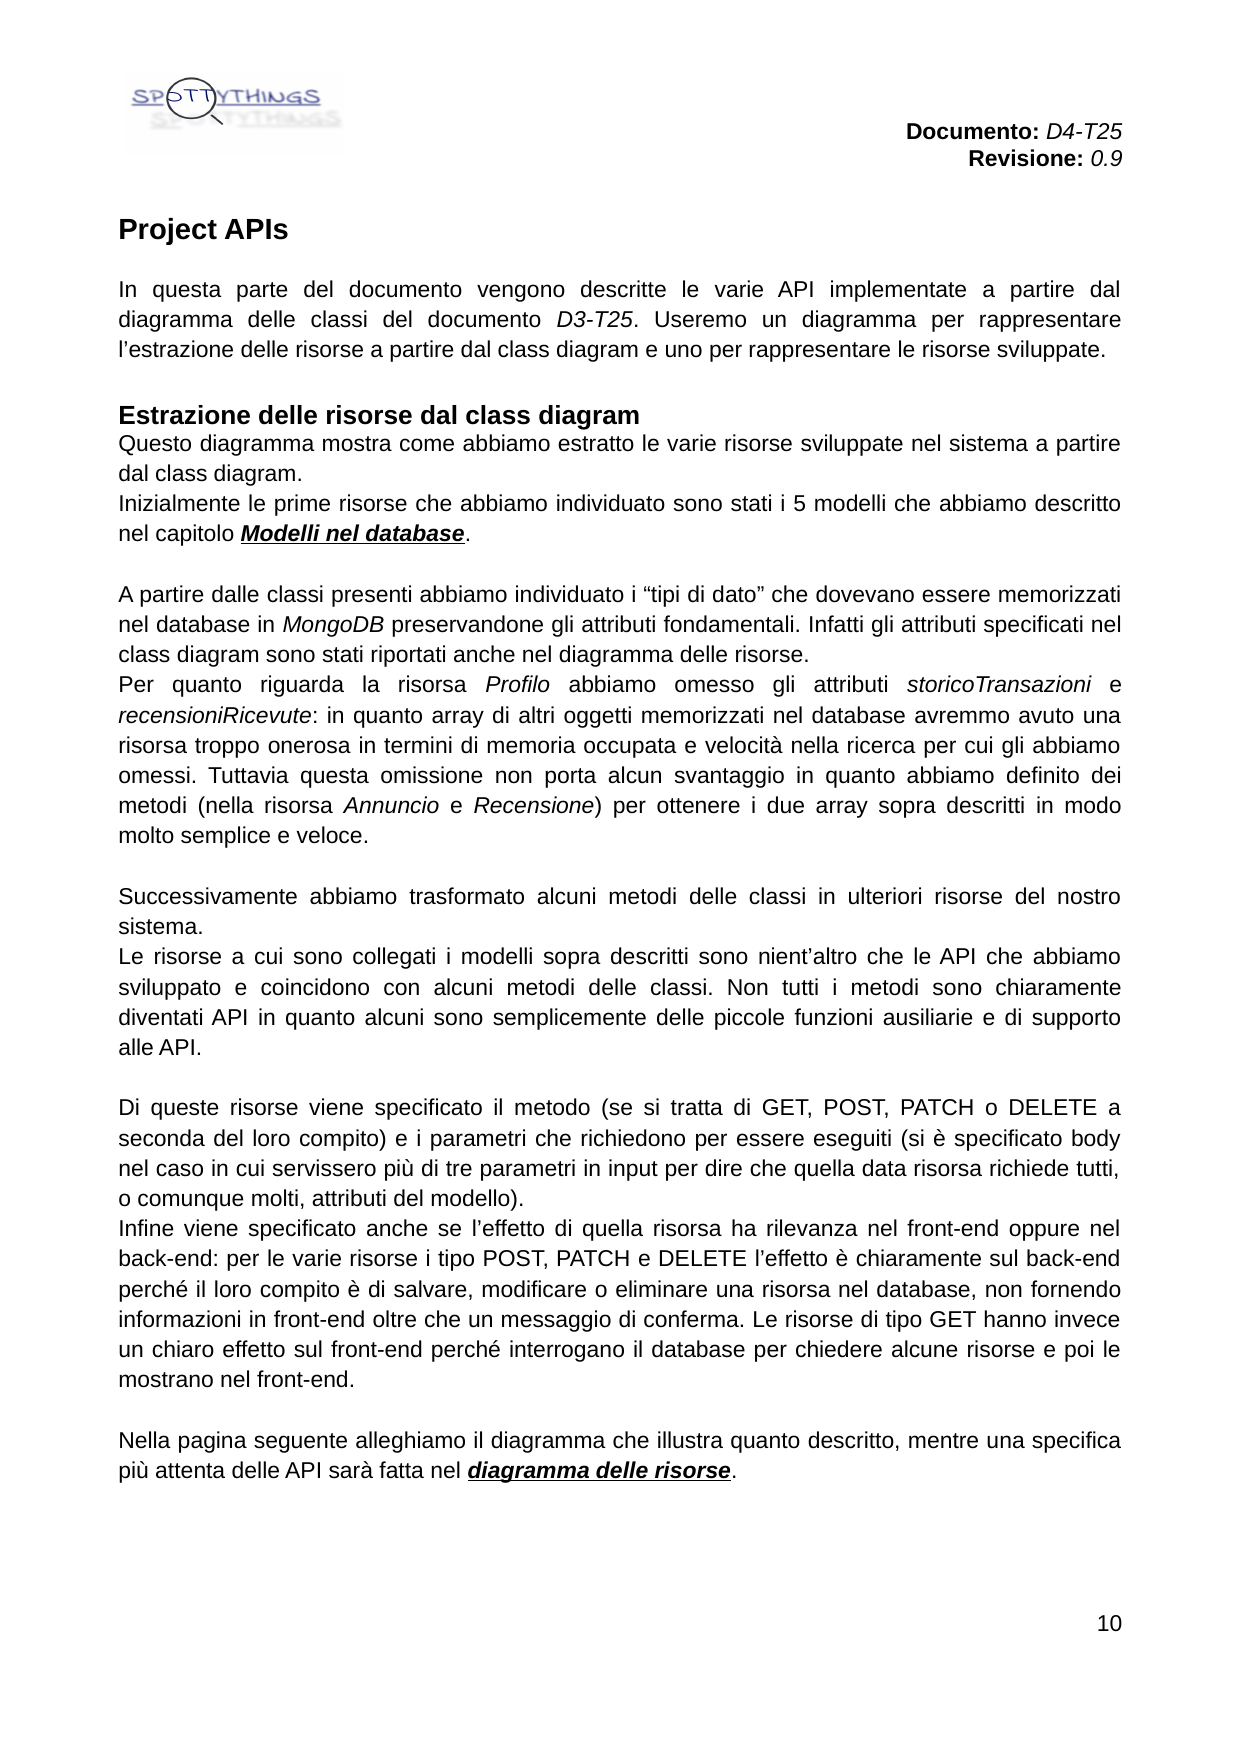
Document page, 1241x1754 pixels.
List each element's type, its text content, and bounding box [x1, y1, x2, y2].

text In questa parte del documento vengono descritte le varie API implementate a partire dal diagramma delle classi del documento D3-T25. Useremo un diagramma per rappresentare l’estrazione delle risorse a partire dal class diagram e uno per rappresentare le risorse sviluppate. [118, 276, 1122, 363]
text Inizialmente le prime risorse che abbiamo individuato sono stati i 5 modelli che abbiamo descritto nel capitolo Modelli nel database. [118, 490, 1122, 547]
picture [123, 73, 345, 156]
text Per quanto riguarda la risorsa Profilo abbiamo omesso gli attributi storicoTransazioni e recensioniRicevute: in quanto array di altri oggetti memorizzati nel database avremmo avuto una risorsa troppo onerosa in termini di memoria occupata e velocità nella ricerca per cui gli abbiamo omessi. Tuttavia questa omissione non porta alcun svantaggio in quanto abbiamo definito dei metodi (nella risorsa Annuncio e Recensione) per ottenere i due array sopra descritti in modo molto semplice e veloce. [118, 671, 1122, 849]
text Infine viene specificato anche se l’effetto di quella risorsa ha rilevanza nel front-end oppure nel back-end: per le varie risorse i tipo POST, PATCH e DELETE l’effetto è chiaramente sul back-end perché il loro compito è di salvare, modificare o eliminare una risorsa nel database, non fornendo informazioni in front-end oltre che un messaggio di conferma. Le risorse di tipo GET hanno invece un chiaro effetto sul front-end perché interrogano il database per chiedere alcune risorse e poi le mostrano nel front-end. [118, 1215, 1122, 1393]
subtitle Project APIs [118, 212, 1122, 246]
text Questo diagramma mostra come abbiamo estratto le varie risorse sviluppate nel sistema a partire dal class diagram. [118, 430, 1122, 486]
text Successivamente abbiamo trasformato alcuni metodi delle classi in ulteriori risorse del nostro sistema. [118, 883, 1122, 939]
text Le risorse a cui sono collegati i modelli sopra descritti sono nient’altro che le API che abbiamo sviluppato e coincidono con alcuni metodi delle classi. Non tutti i metodi sono chiaramente diventati API in quanto alcuni sono semplicemente delle piccole funzioni ausiliarie e di supporto alle API. [118, 943, 1122, 1060]
text A partire dalle classi presenti abbiamo individuato i “tipi di dato” che dovevano essere memorizzati nel database in MongoDB preservandone gli attributi fondamentali. Infatti gli attributi specificati nel class diagram sono stati riportati anche nel diagramma delle risorse. [118, 581, 1122, 668]
text Di queste risorse viene specificato il metodo (se si tratta di GET, POST, PATCH o DELETE a seconda del loro compito) e i parametri che richiedono per essere eseguiti (si è specificato body nel caso in cui servissero più di tre parametri in input per dire che quella data risorsa richiede tutti, o comunque molti, attributi del modello). [118, 1094, 1122, 1211]
subtitle Estrazione delle risorse dal class diagram [118, 399, 1122, 430]
text Nella pagina seguente alleghiamo il diagramma che illustra quanto descritto, mentre una specifica più attenta delle API sarà fatta nel diagramma delle risorse. [118, 1427, 1122, 1483]
